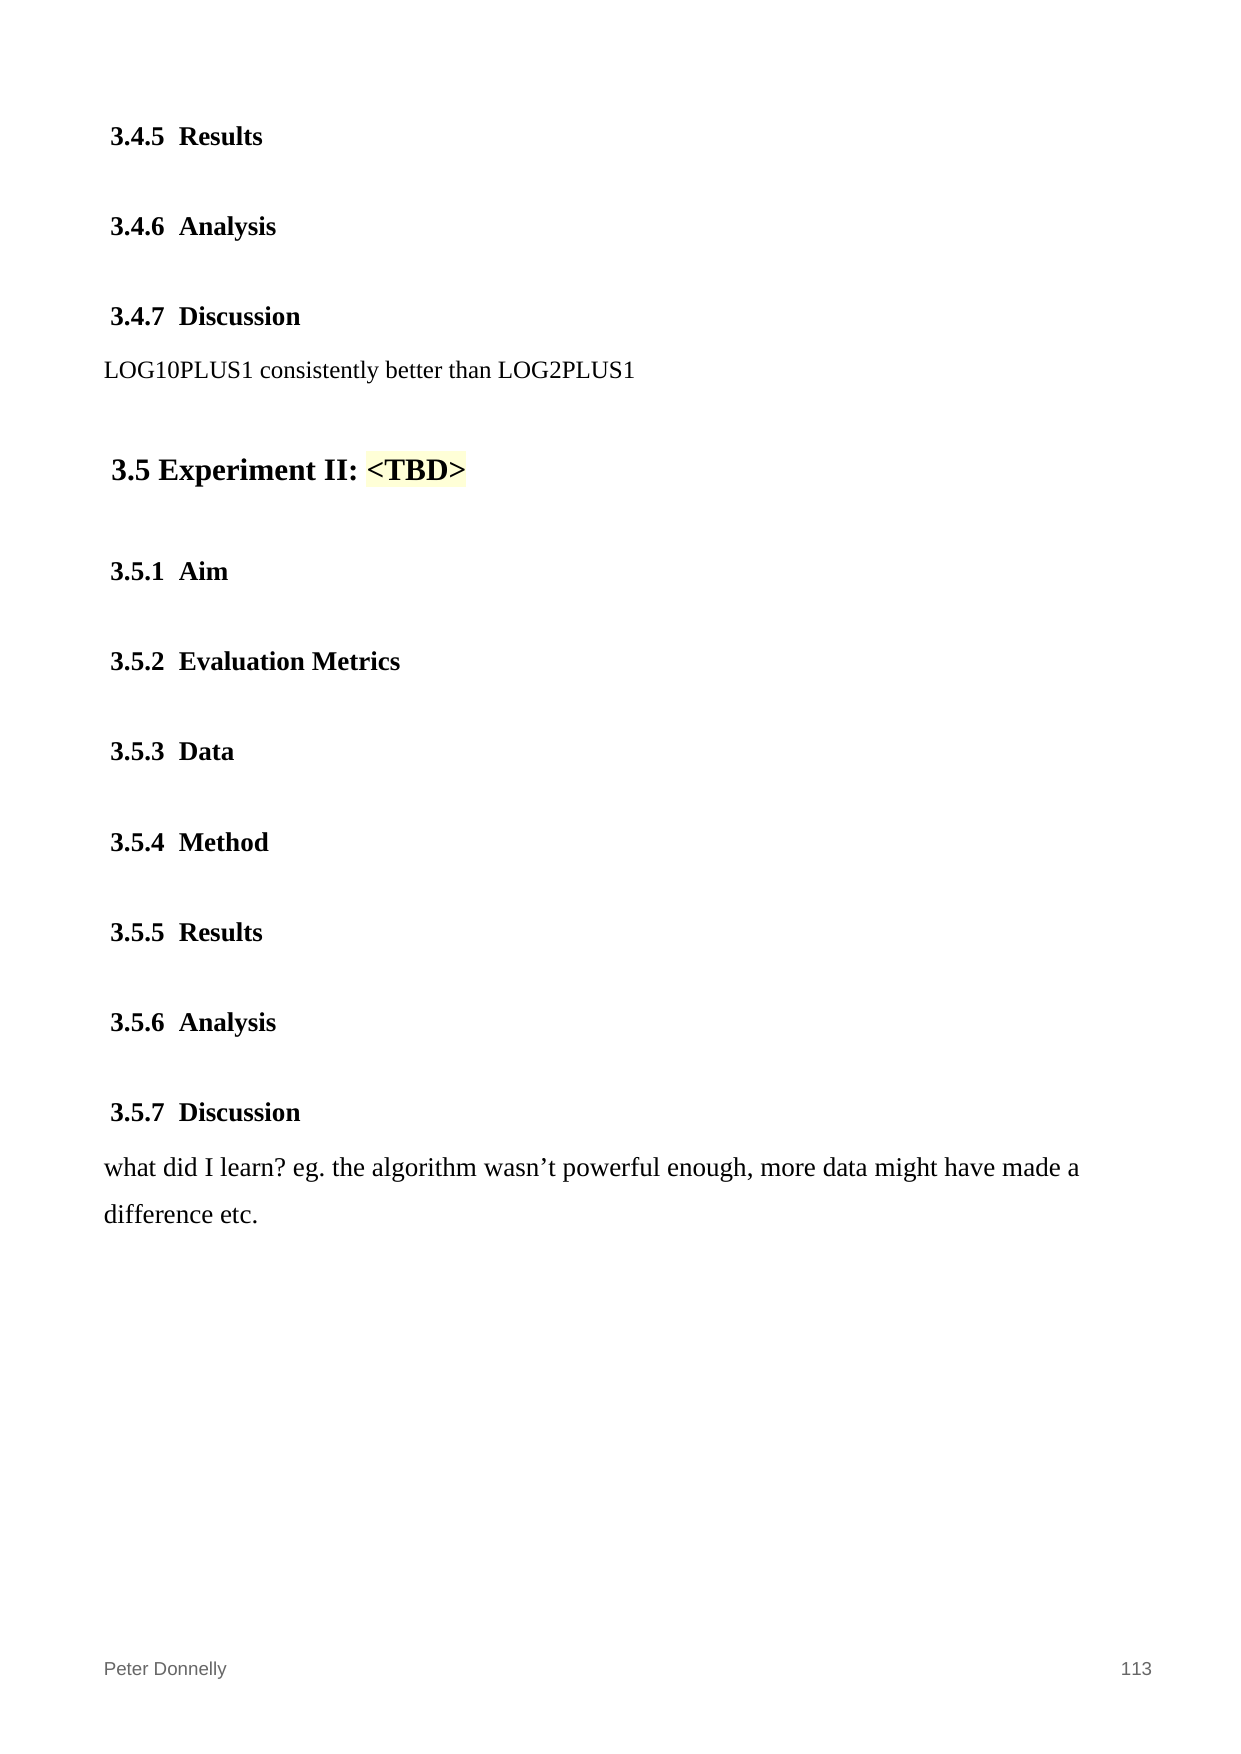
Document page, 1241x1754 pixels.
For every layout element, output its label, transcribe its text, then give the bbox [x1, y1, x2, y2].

subtitle Analysis [103, 1006, 1146, 1037]
subtitle Results [103, 120, 1146, 151]
subtitle Method [103, 826, 1146, 857]
subtitle Experiment II: <TBD> [103, 451, 1146, 487]
subtitle Discussion [103, 300, 1146, 331]
subtitle Discussion [103, 1096, 1146, 1127]
text LOG10PLUS1 consistently better than LOG2PLUS1 [103, 355, 1146, 384]
subtitle Data [103, 736, 1146, 767]
text what did I learn? eg. the algorithm wasn’t powerful enough, more data might have made a difference etc. [103, 1151, 1146, 1229]
subtitle Analysis [103, 210, 1146, 241]
subtitle Results [103, 916, 1146, 947]
subtitle Aim [103, 555, 1146, 586]
subtitle Evaluation Metrics [103, 645, 1146, 676]
